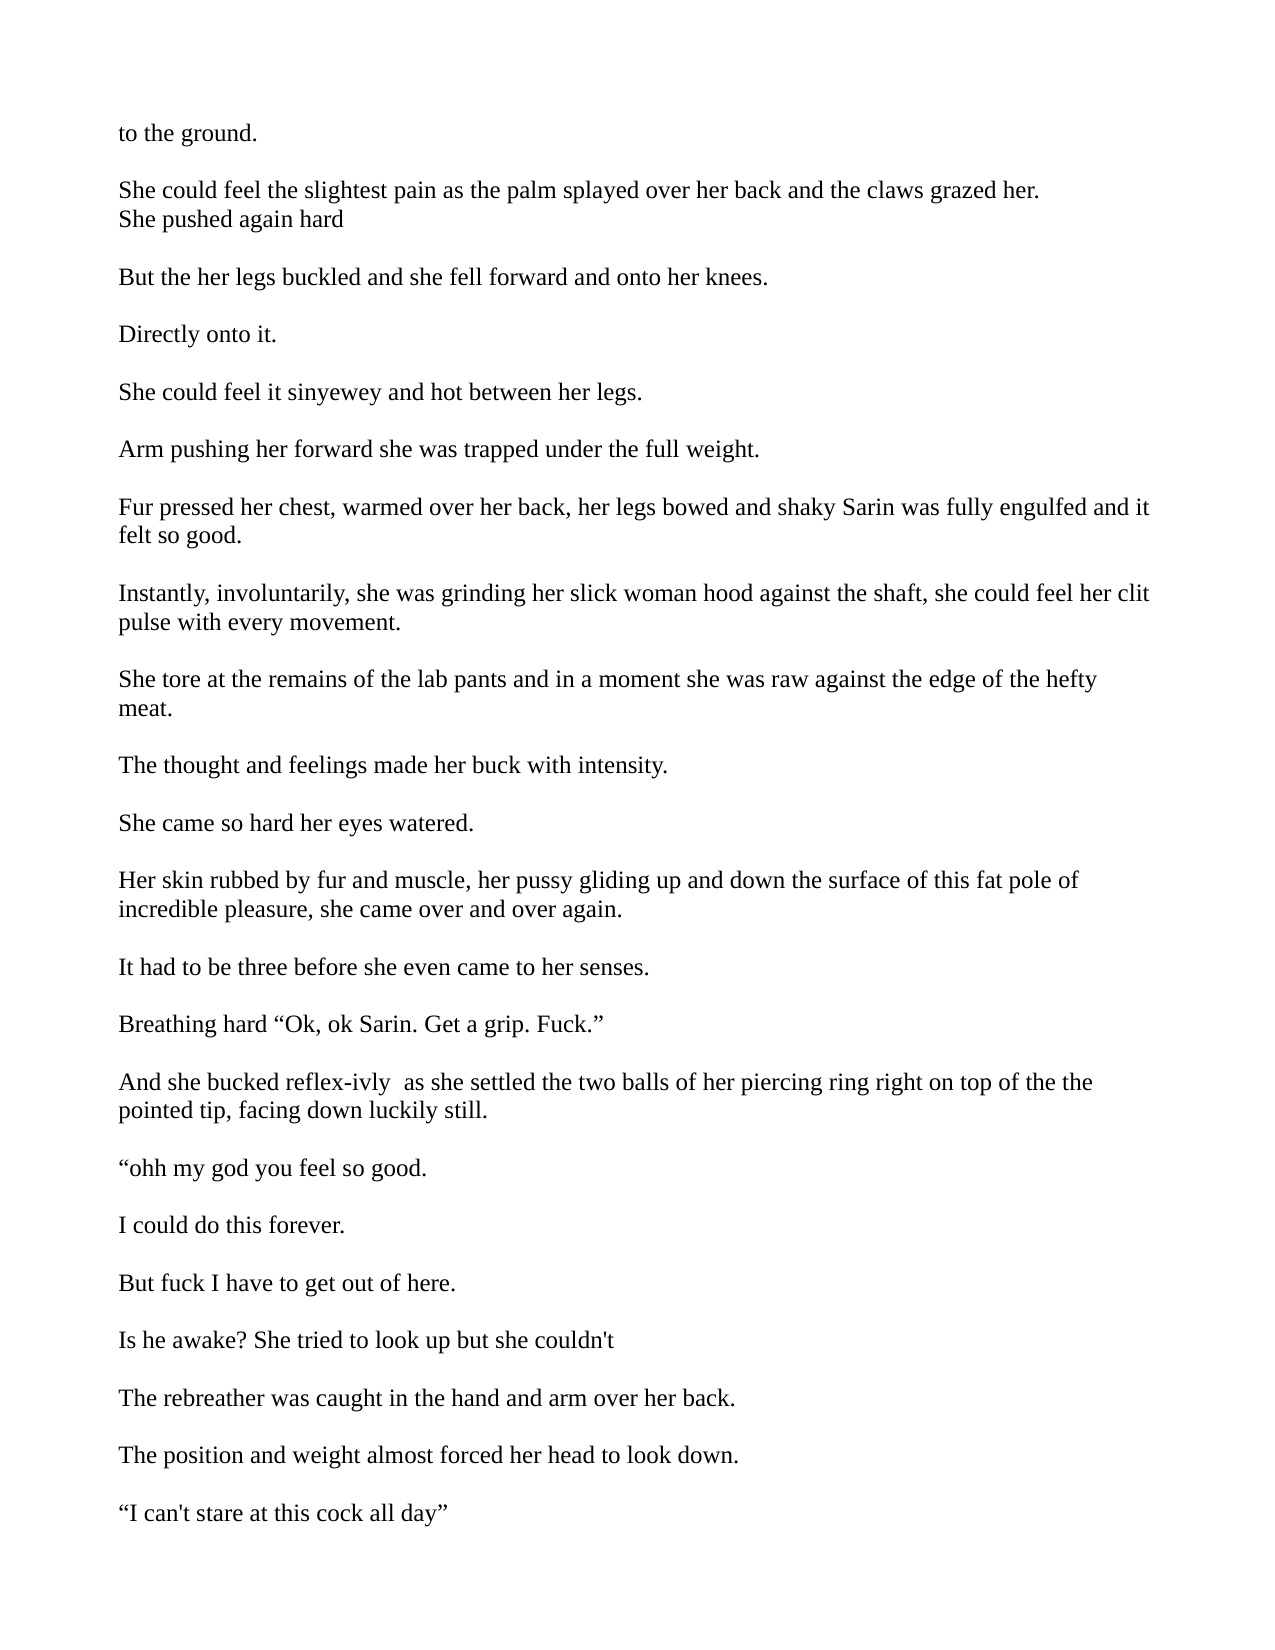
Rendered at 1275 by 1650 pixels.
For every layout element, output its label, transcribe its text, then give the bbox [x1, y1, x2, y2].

text Is he awake? She tried to look up but she couldn't [118, 1326, 1157, 1354]
text Breathing hard “Ok, ok Sarin. Get a grip. Fuck.” [118, 1009, 1157, 1038]
text She tore at the remains of the lab pants and in a moment she was raw against the edge of the hefty meat. The thought and feelings made her buck with intensity. [118, 664, 1157, 779]
text It had to be three before she even came to her senses. [118, 952, 1157, 981]
text Directly onto it. [118, 319, 1157, 348]
text Fur pressed her chest, warmed over her back, her legs bowed and shaky Sarin was fully engulfed and it felt so good. [118, 492, 1157, 549]
text But fuck I have to get out of here. [118, 1268, 1157, 1297]
text to the ground. [118, 118, 1157, 147]
text I could do this forever. [118, 1211, 1157, 1239]
text “ohh my god you feel so good. [118, 1153, 1157, 1182]
text She could feel it sinyewey and hot between her legs. [118, 377, 1157, 406]
text The position and weight almost forced her head to look down. [118, 1441, 1157, 1469]
text Arm pushing her forward she was trapped under the full weight. [118, 434, 1157, 463]
text “I can't stare at this cock all day” [118, 1498, 1157, 1527]
text Her skin rubbed by fur and muscle, her pussy gliding up and down the surface of this fat pole of incredible pleasure, she came over and over again. [118, 866, 1157, 923]
text And she bucked reflex-ivly as she settled the two balls of her piercing ring right on top of the the pointed tip, facing down luckily still. [118, 1067, 1157, 1124]
text She pushed again hard [118, 204, 1157, 233]
text Instantly, involuntarily, she was grinding her slick woman hood against the shaft, she could feel her clit pulse with every movement. [118, 578, 1157, 636]
text She came so hard her eyes watered. [118, 808, 1157, 837]
text But the her legs buckled and she fell forward and onto her knees. [118, 262, 1157, 291]
text The rebreather was caught in the hand and arm over her back. [118, 1383, 1157, 1412]
text She could feel the slightest pain as the palm splayed over her back and the claws grazed her. [118, 176, 1157, 204]
